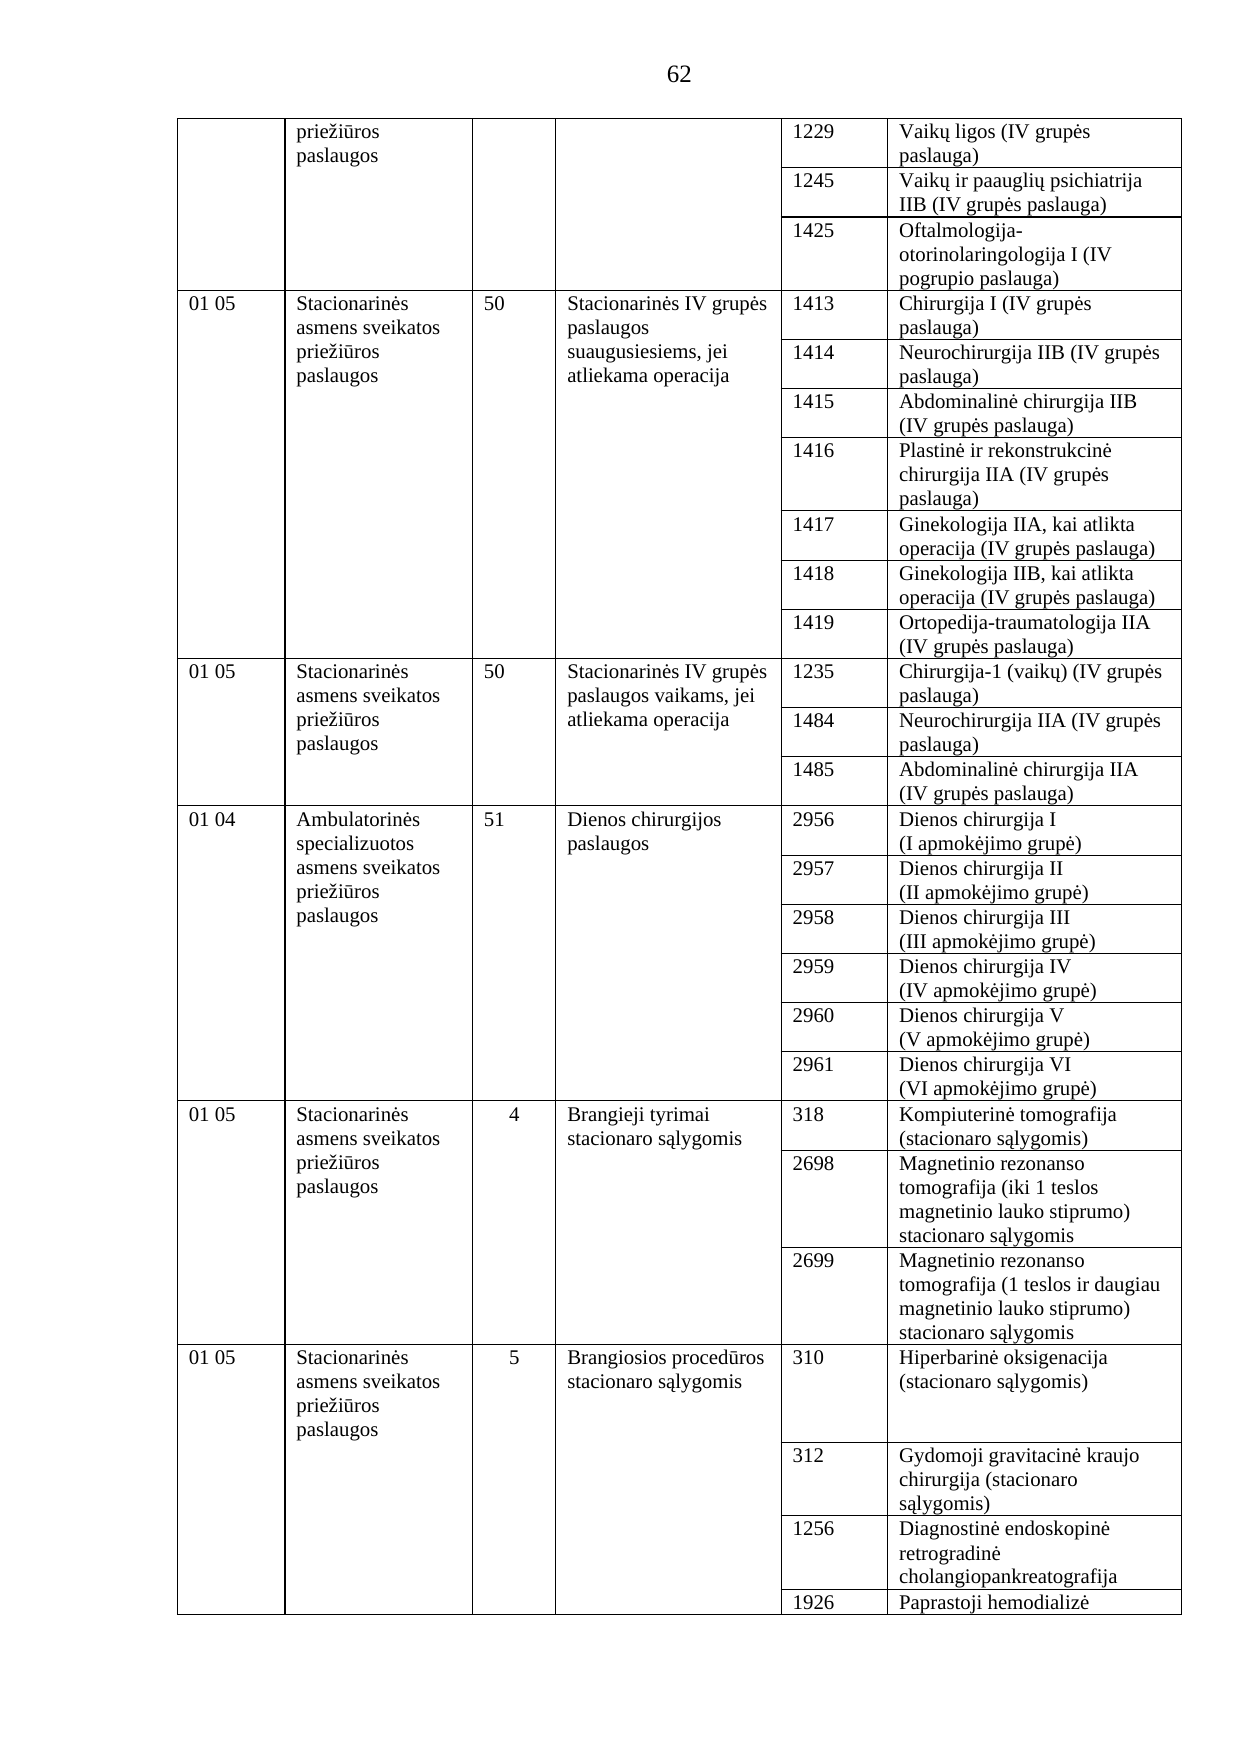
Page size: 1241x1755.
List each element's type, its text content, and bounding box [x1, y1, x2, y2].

table_cell Dienos chirurgija III (III apmokėjimo grupė) [888, 905, 1181, 953]
table_cell 4 [473, 1101, 555, 1344]
table_cell Magnetinio rezonanso tomografija (1 teslos ir daugiau magnetinio lauko stiprumo) stacionaro sąlygomis [888, 1248, 1181, 1344]
table_cell [178, 119, 284, 290]
table_cell Neurochirurgija IIB (IV grupės paslauga) [888, 340, 1181, 388]
table_cell priežiūros paslaugos [286, 119, 472, 290]
table_cell Ginekologija IIB, kai atlikta operacija (IV grupės paslauga) [888, 561, 1181, 609]
table_cell Abdominalinė chirurgija IIB (IV grupės paslauga) [888, 389, 1181, 437]
table_cell Stacionarinės asmens sveikatos priežiūros paslaugos [286, 1101, 472, 1344]
table_cell Stacionarinės IV grupės paslaugos suaugusiesiems, jei atliekama operacija [556, 291, 781, 658]
table_cell Ortopedija-traumatologija IIA (IV grupės paslauga) [888, 610, 1181, 658]
table_cell [556, 119, 781, 290]
table_cell Oftalmologija-otorinolaringologija I (IV pogrupio paslauga) [888, 218, 1181, 290]
table_cell 1417 [782, 511, 887, 559]
table_cell Brangieji tyrimai stacionaro sąlygomis [556, 1101, 781, 1344]
table_cell 1484 [782, 708, 887, 756]
table_cell Abdominalinė chirurgija IIA (IV grupės paslauga) [888, 757, 1181, 805]
table_cell Chirurgija I (IV grupės paslauga) [888, 291, 1181, 339]
table_cell Dienos chirurgija VI (VI apmokėjimo grupė) [888, 1052, 1181, 1100]
table_cell 1414 [782, 340, 887, 388]
table_cell Paprastoji hemodializė [888, 1590, 1181, 1614]
table_cell Plastinė ir rekonstrukcinė chirurgija IIA (IV grupės paslauga) [888, 438, 1181, 510]
table_cell Brangiosios procedūros stacionaro sąlygomis [556, 1345, 781, 1614]
table_cell 50 [473, 291, 555, 658]
table_cell 2698 [782, 1151, 887, 1247]
table_cell 2960 [782, 1003, 887, 1051]
table_cell 5 [473, 1345, 555, 1614]
table_cell Dienos chirurgijos paslaugos [556, 806, 781, 1100]
table_cell [473, 119, 555, 290]
table_cell 01 05 [178, 1101, 284, 1344]
table_cell Ginekologija IIA, kai atlikta operacija (IV grupės paslauga) [888, 511, 1181, 559]
table_cell 1416 [782, 438, 887, 510]
table_cell Kompiuterinė tomografija (stacionaro sąlygomis) [888, 1101, 1181, 1149]
table_cell Stacionarinės asmens sveikatos priežiūros paslaugos [286, 1345, 472, 1614]
table_cell Gydomoji gravitacinė kraujo chirurgija (stacionaro sąlygomis) [888, 1443, 1181, 1515]
table_cell Magnetinio rezonanso tomografija (iki 1 teslos magnetinio lauko stiprumo) stacionaro sąlygomis [888, 1151, 1181, 1247]
table_cell Dienos chirurgija I (I apmokėjimo grupė) [888, 806, 1181, 854]
table_cell Neurochirurgija IIA (IV grupės paslauga) [888, 708, 1181, 756]
table_cell 50 [473, 659, 555, 805]
table_cell 310 [782, 1345, 887, 1442]
table_cell 01 04 [178, 806, 284, 1100]
table_cell 51 [473, 806, 555, 1100]
table_cell 01 05 [178, 1345, 284, 1614]
table_cell Hiperbarinė oksigenacija (stacionaro sąlygomis) [888, 1345, 1181, 1442]
table_cell 01 05 [178, 291, 284, 658]
table_cell 312 [782, 1443, 887, 1515]
table_cell 1256 [782, 1516, 887, 1588]
table_cell Diagnostinė endoskopinė retrogradinė cholangiopankreatografija [888, 1516, 1181, 1588]
table_cell 2961 [782, 1052, 887, 1100]
table_cell 01 05 [178, 659, 284, 805]
table_cell Vaikų ir paauglių psichiatrija IIB (IV grupės paslauga) [888, 168, 1181, 216]
table_cell Dienos chirurgija V (V apmokėjimo grupė) [888, 1003, 1181, 1051]
table_cell Chirurgija-1 (vaikų) (IV grupės paslauga) [888, 659, 1181, 707]
table_cell 2957 [782, 856, 887, 904]
table_cell 1926 [782, 1590, 887, 1614]
table_cell 1413 [782, 291, 887, 339]
table_cell 2956 [782, 806, 887, 854]
table_cell Ambulatorinės specializuotos asmens sveikatos priežiūros paslaugos [286, 806, 472, 1100]
table_cell 2958 [782, 905, 887, 953]
table_cell 1419 [782, 610, 887, 658]
table_cell Stacionarinės IV grupės paslaugos vaikams, jei atliekama operacija [556, 659, 781, 805]
table_cell Stacionarinės asmens sveikatos priežiūros paslaugos [286, 291, 472, 658]
table_cell Vaikų ligos (IV grupės paslauga) [888, 119, 1181, 167]
table_cell 1485 [782, 757, 887, 805]
table_cell 2959 [782, 954, 887, 1002]
table_cell 1235 [782, 659, 887, 707]
table_cell Dienos chirurgija IV (IV apmokėjimo grupė) [888, 954, 1181, 1002]
table_cell 1229 [782, 119, 887, 167]
table_cell 2699 [782, 1248, 887, 1344]
table_cell 318 [782, 1101, 887, 1149]
table_cell Stacionarinės asmens sveikatos priežiūros paslaugos [286, 659, 472, 805]
table_cell 1425 [782, 218, 887, 290]
table_cell Dienos chirurgija II (II apmokėjimo grupė) [888, 856, 1181, 904]
table_cell 1245 [782, 168, 887, 216]
table_cell 1418 [782, 561, 887, 609]
table_cell 1415 [782, 389, 887, 437]
